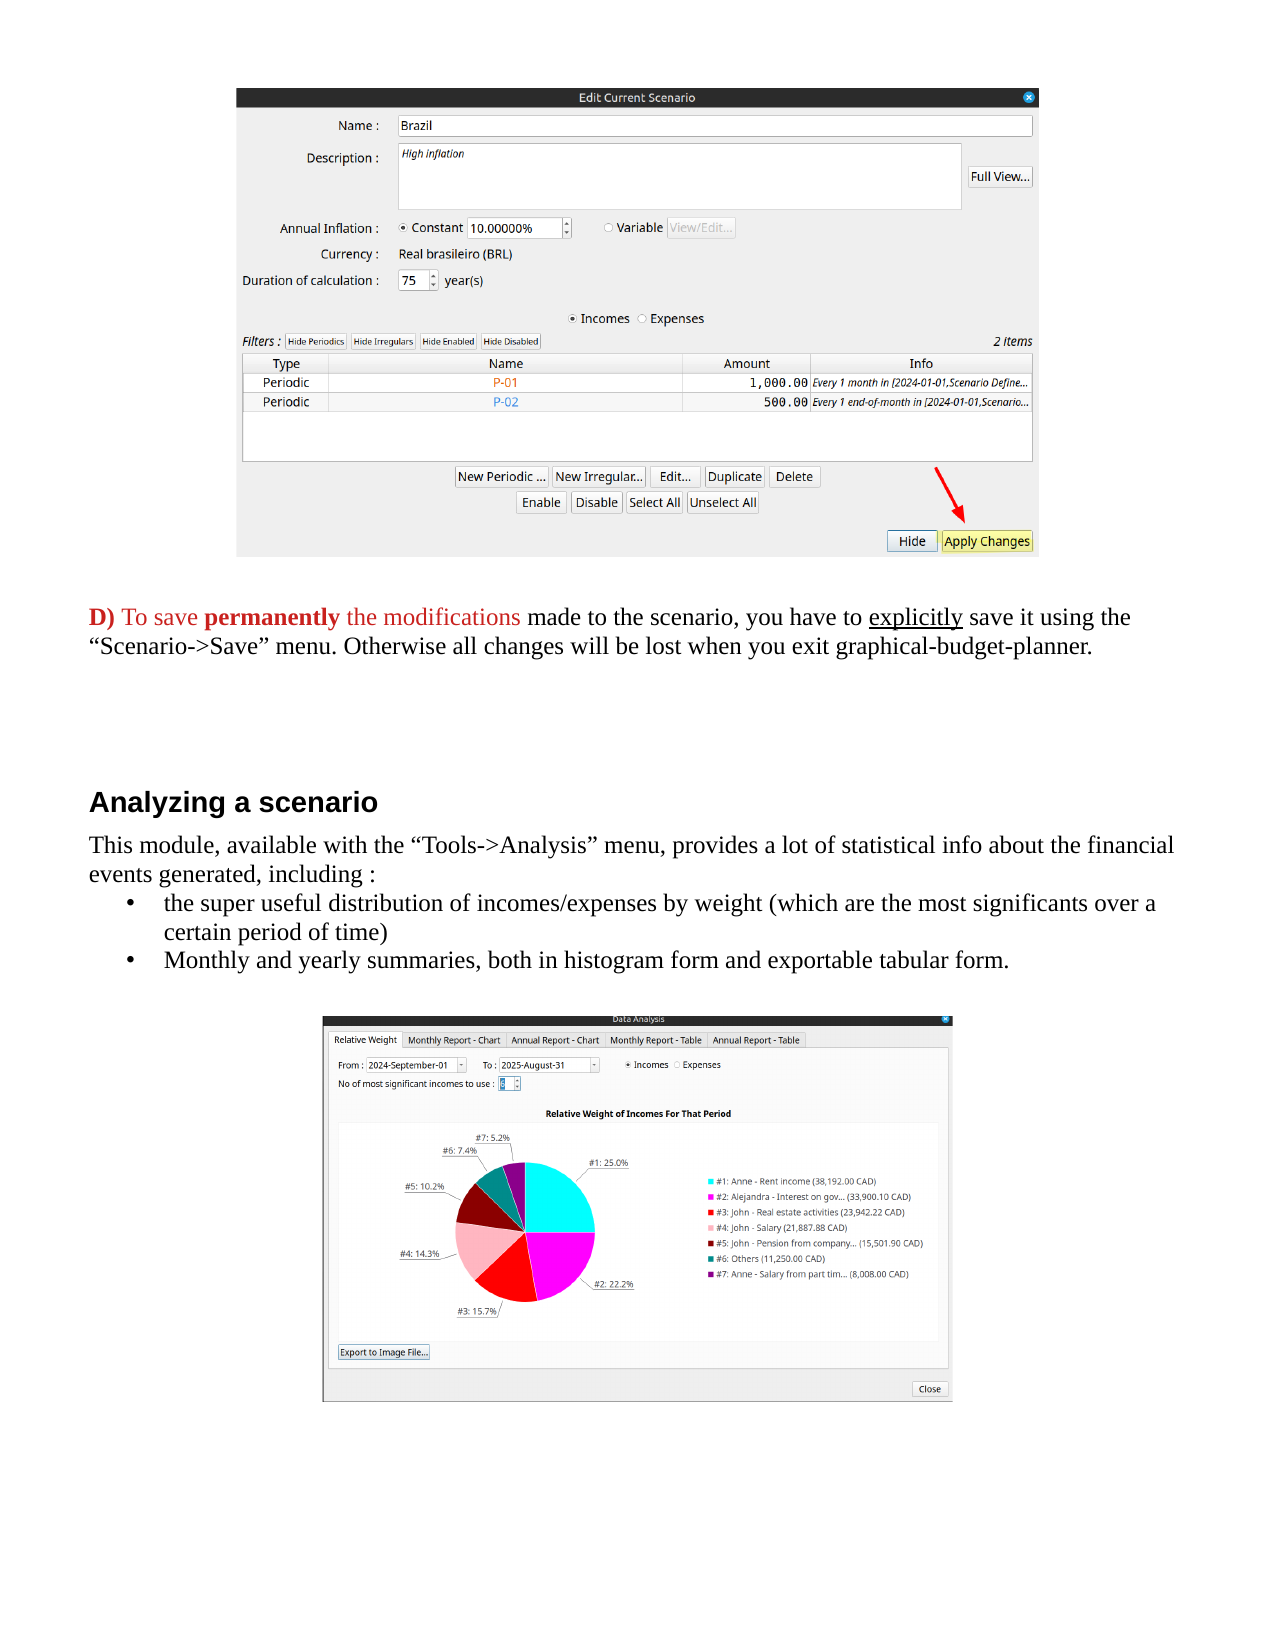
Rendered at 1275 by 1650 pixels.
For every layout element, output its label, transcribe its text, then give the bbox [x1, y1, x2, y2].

text This module, available with the “Tools->Analysis” menu, provides a lot of statistical info about the financial events generated, including : [88, 831, 1186, 888]
picture [236, 88, 1039, 557]
list the super useful distribution of incomes/expenses by weight (which are the most significants over a certain period of time) [126, 888, 1186, 946]
picture [322, 1016, 953, 1402]
list Monthly and yearly summaries, both in histogram form and exportable tabular form. [126, 946, 1186, 974]
subtitle Analyzing a scenario [88, 784, 1186, 818]
text D) To save permanently the modifications made to the scenario, you have to explicitly save it using the “Scenario->Save” menu. Otherwise all changes will be lost when you exit graphical-budget-planner. [88, 602, 1186, 660]
